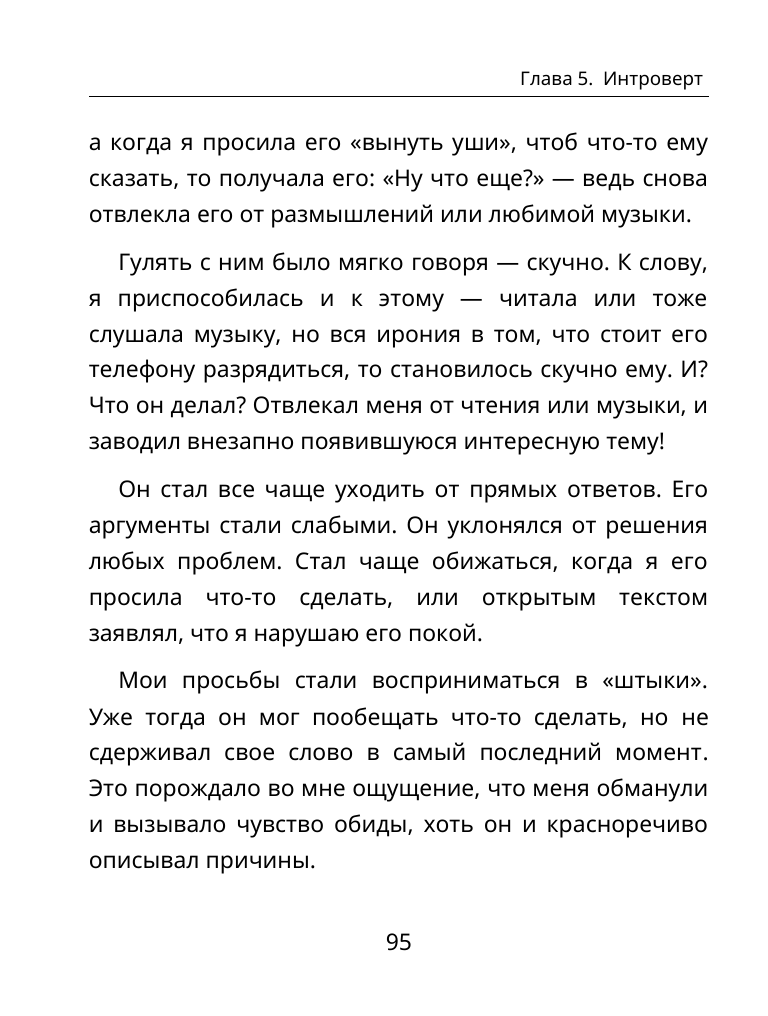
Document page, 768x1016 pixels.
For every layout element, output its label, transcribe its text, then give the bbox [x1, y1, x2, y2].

text Гулять с ним было мягко говоря — скучно. К слову, я приспособилась и к этому — читала или тоже слушала музыку, но вся ирония в том, что стоит его телефону разрядиться, то становилось скучно ему. И? Что он делал? Отвлекал меня от чтения или музыки, и заводил внезапно появившуюся интересную тему! [88, 246, 709, 457]
text а когда я просила его «вынуть уши», чтоб что-то ему сказать, то получала его: «Ну что еще?» — ведь снова отвлекла его от размышлений или любимой музыки. [88, 126, 709, 229]
text Он стал все чаще уходить от прямых ответов. Его аргументы стали слабыми. Он уклонялся от решения любых проблем. Стал чаще обижаться, когда я его просила что-то сделать, или открытым текстом заявлял, что я нарушаю его покой. [88, 473, 709, 648]
text Мои просьбы стали восприниматься в «штыки». Уже тогда он мог пообещать что-то сделать, но не сдерживал свое слово в самый последний момент. Это порождало во мне ощущение, что меня обманули и вызывало чувство обиды, хоть он и красноречиво описывал причины. [88, 664, 709, 875]
